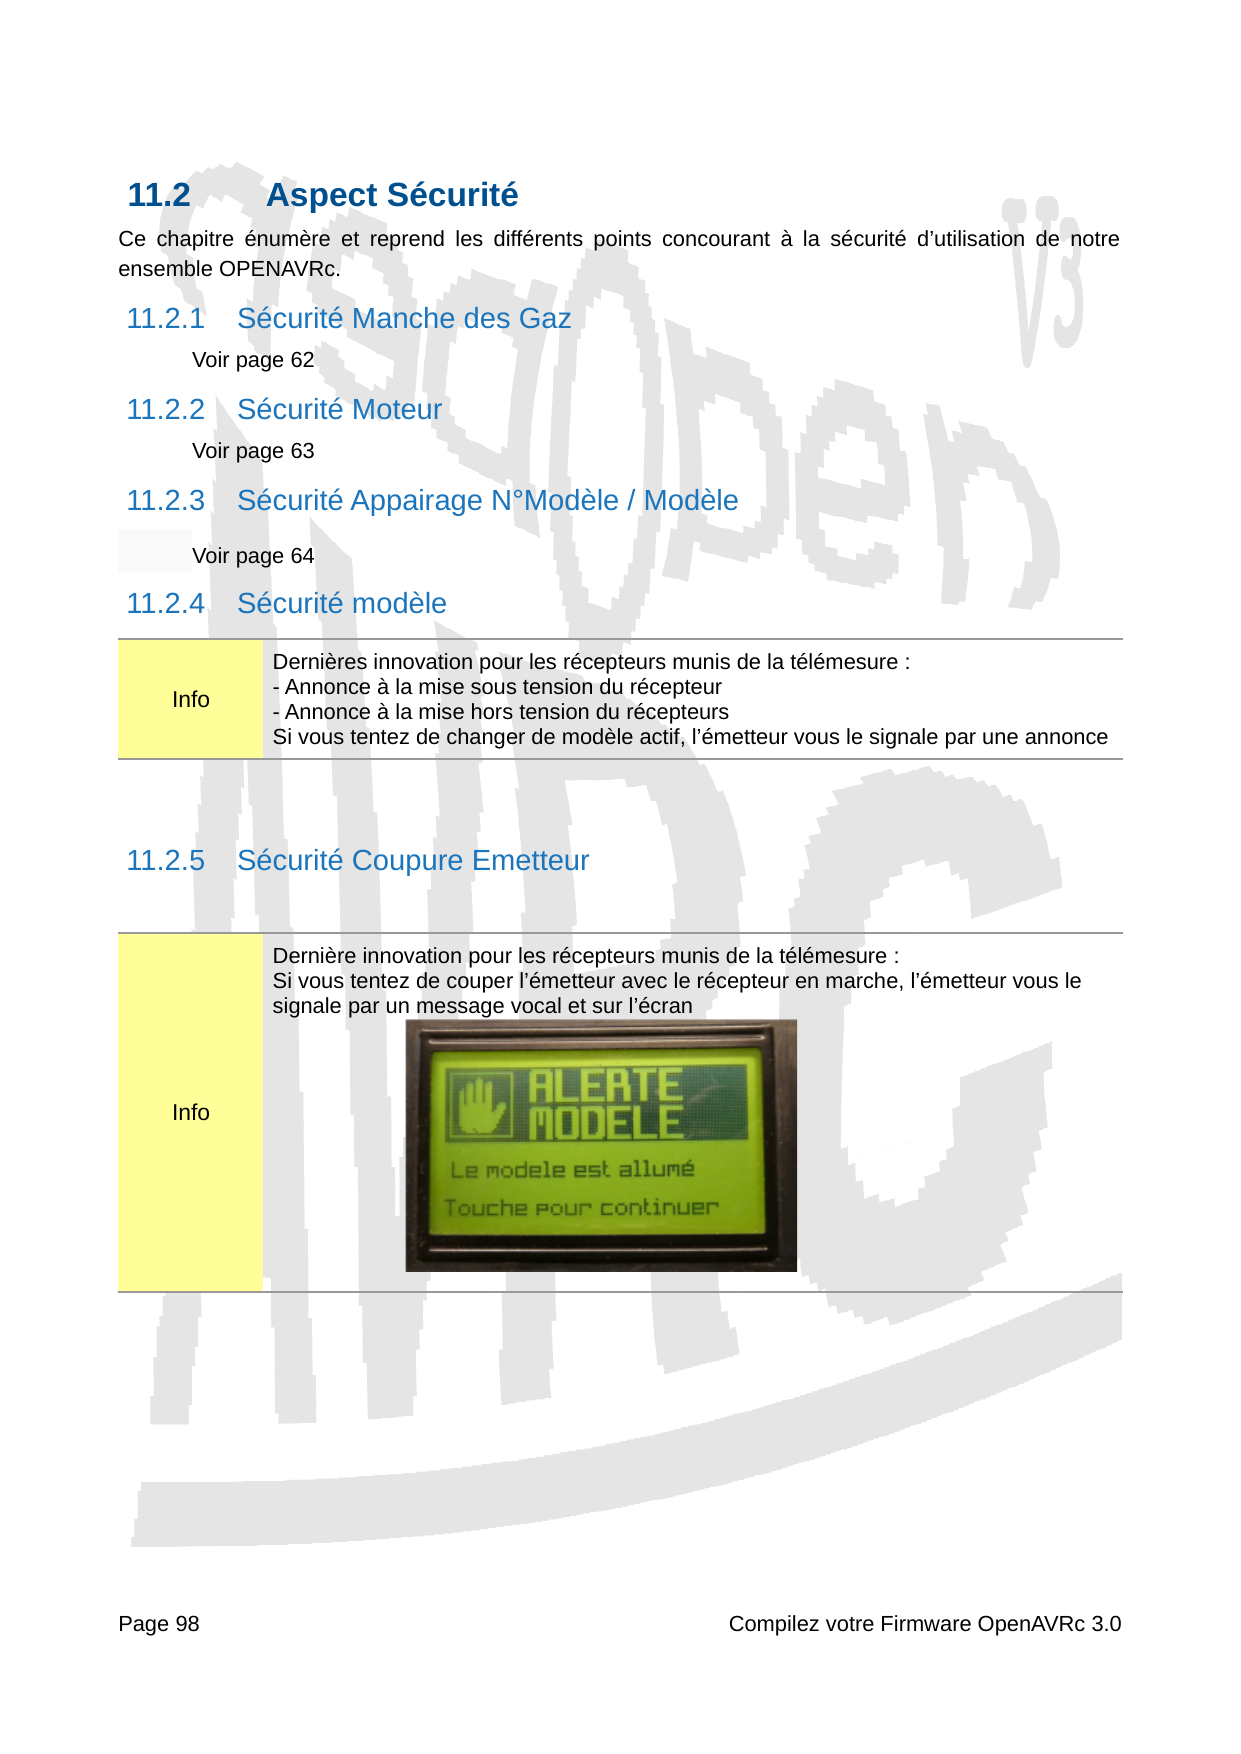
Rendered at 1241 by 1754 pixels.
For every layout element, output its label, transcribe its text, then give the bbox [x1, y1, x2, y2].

subtitle Sécurité Moteur [118, 392, 1122, 425]
subtitle Sécurité Manche des Gaz [118, 301, 1122, 334]
table_header Dernière innovation pour les récepteurs munis de la télémesure : Si vous tentez de couper l’émetteur avec le récepteur en marche, l’émetteur vous le signale par un message vocal et sur l’écran [264, 934, 1122, 1291]
table_header Info [118, 640, 263, 758]
subtitle Aspect Sécurité [118, 175, 1122, 213]
subtitle Sécurité Appairage N°Modèle / Modèle [118, 483, 1122, 516]
subtitle Sécurité Coupure Emetteur [118, 843, 1122, 877]
text Voir page 64 [118, 529, 1122, 572]
picture [405, 1019, 798, 1272]
subtitle Sécurité modèle [118, 586, 1122, 620]
text Voir page 62 [118, 347, 1122, 372]
text Voir page 63 [118, 438, 1122, 463]
table_header Dernières innovation pour les récepteurs munis de la télémesure : - Annonce à la mise sous tension du récepteur - Annonce à la mise hors tension du récepteurs Si vous tentez de changer de modèle actif, l’émetteur vous le signale par une annonce [264, 640, 1122, 758]
text Ce chapitre énumère et reprend les différents points concourant à la sécurité d’utilisation de notre ensemble OPENAVRc. [118, 226, 1122, 281]
table_header Info [118, 934, 263, 1291]
